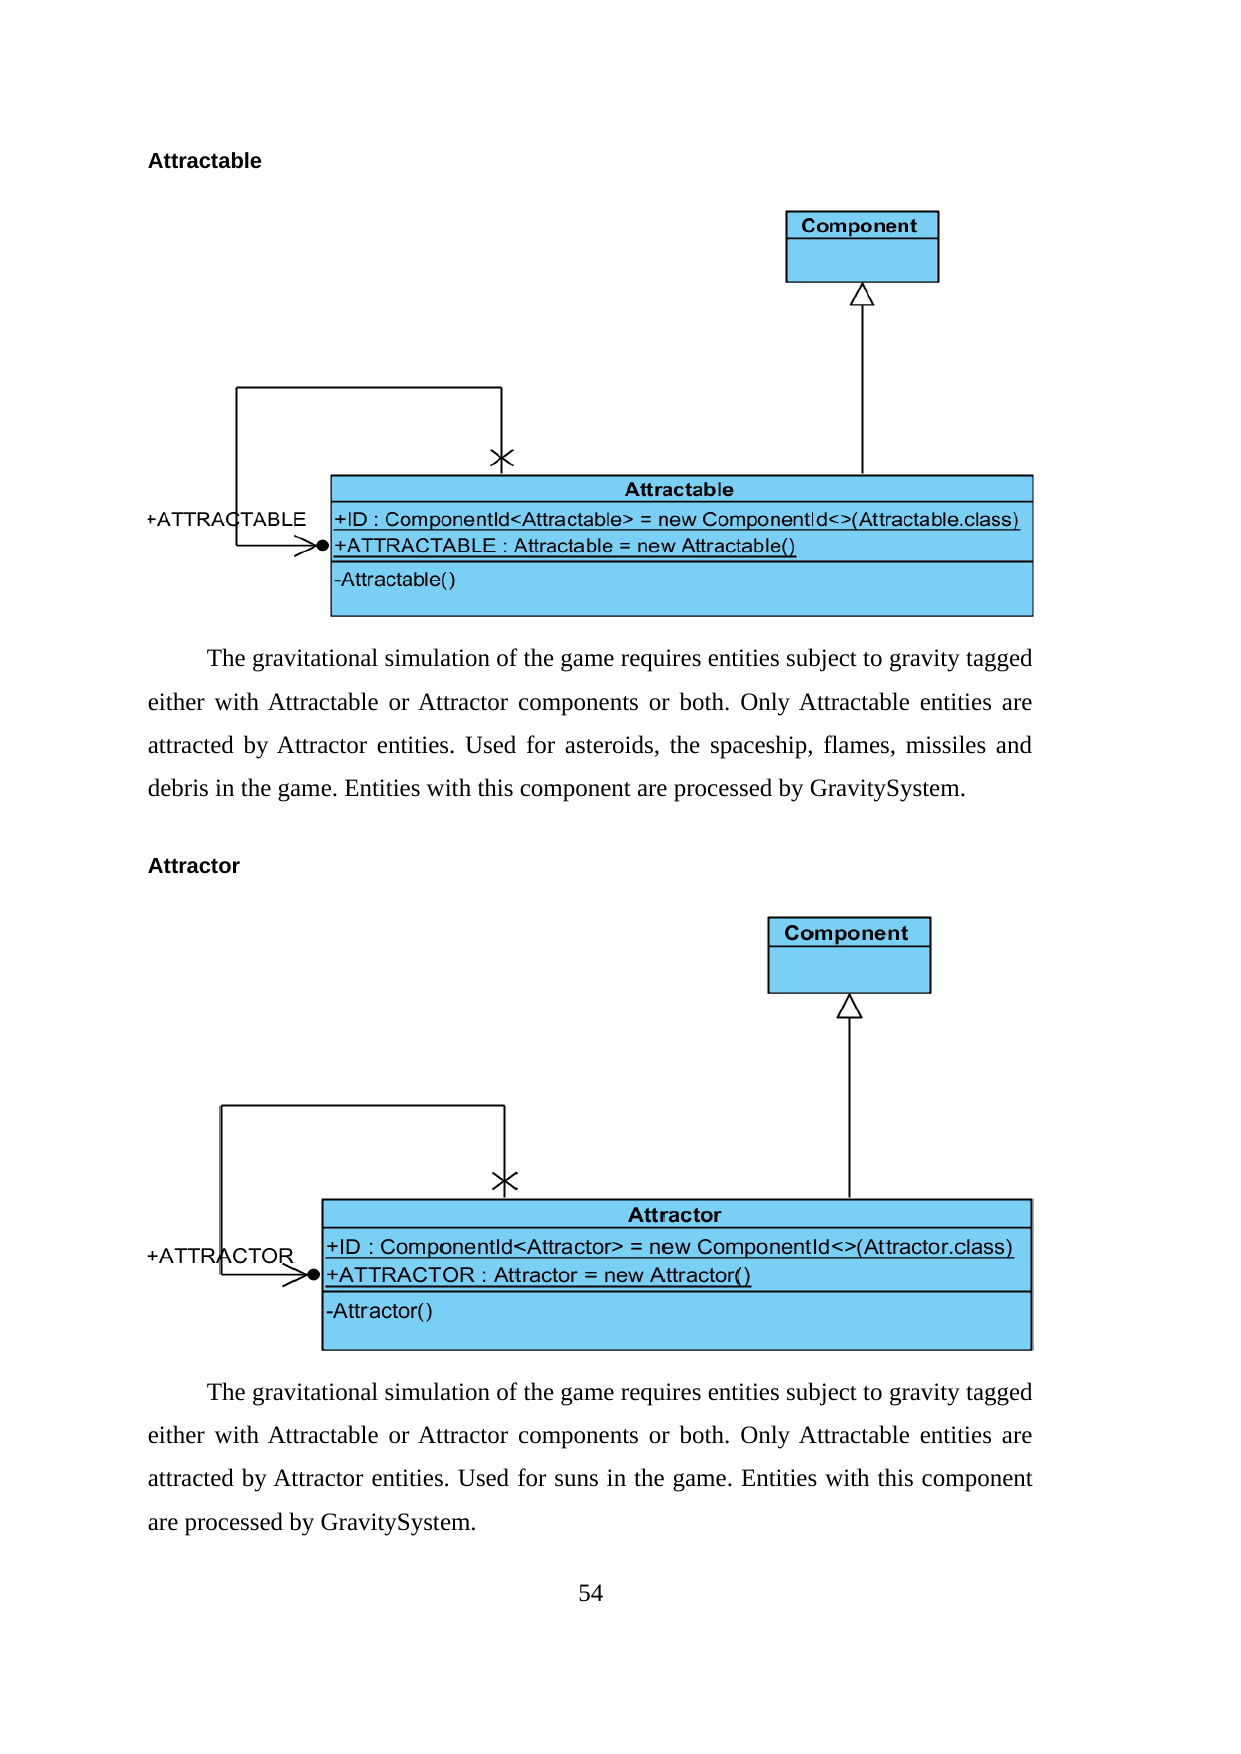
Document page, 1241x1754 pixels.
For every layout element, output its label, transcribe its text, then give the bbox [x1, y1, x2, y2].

subtitle Attractor [148, 853, 1033, 879]
text The gravitational simulation of the game requires entities subject to gravity tagged either with Attractable or Attractor components or both. Only Attractable entities are attracted by Attractor entities. Used for asteroids, the spaceship, flames, missiles and debris in the game. Entities with this component are processed by GravitySystem. [148, 643, 1033, 802]
text The gravitational simulation of the game requires entities subject to gravity tagged either with Attractable or Attractor components or both. Only Attractable entities are attracted by Attractor entities. Used for suns in the game. Entities with this component are processed by GravitySystem. [148, 1377, 1033, 1535]
picture [147, 210, 1034, 617]
subtitle Attractable [148, 148, 1033, 173]
picture [147, 916, 1034, 1351]
